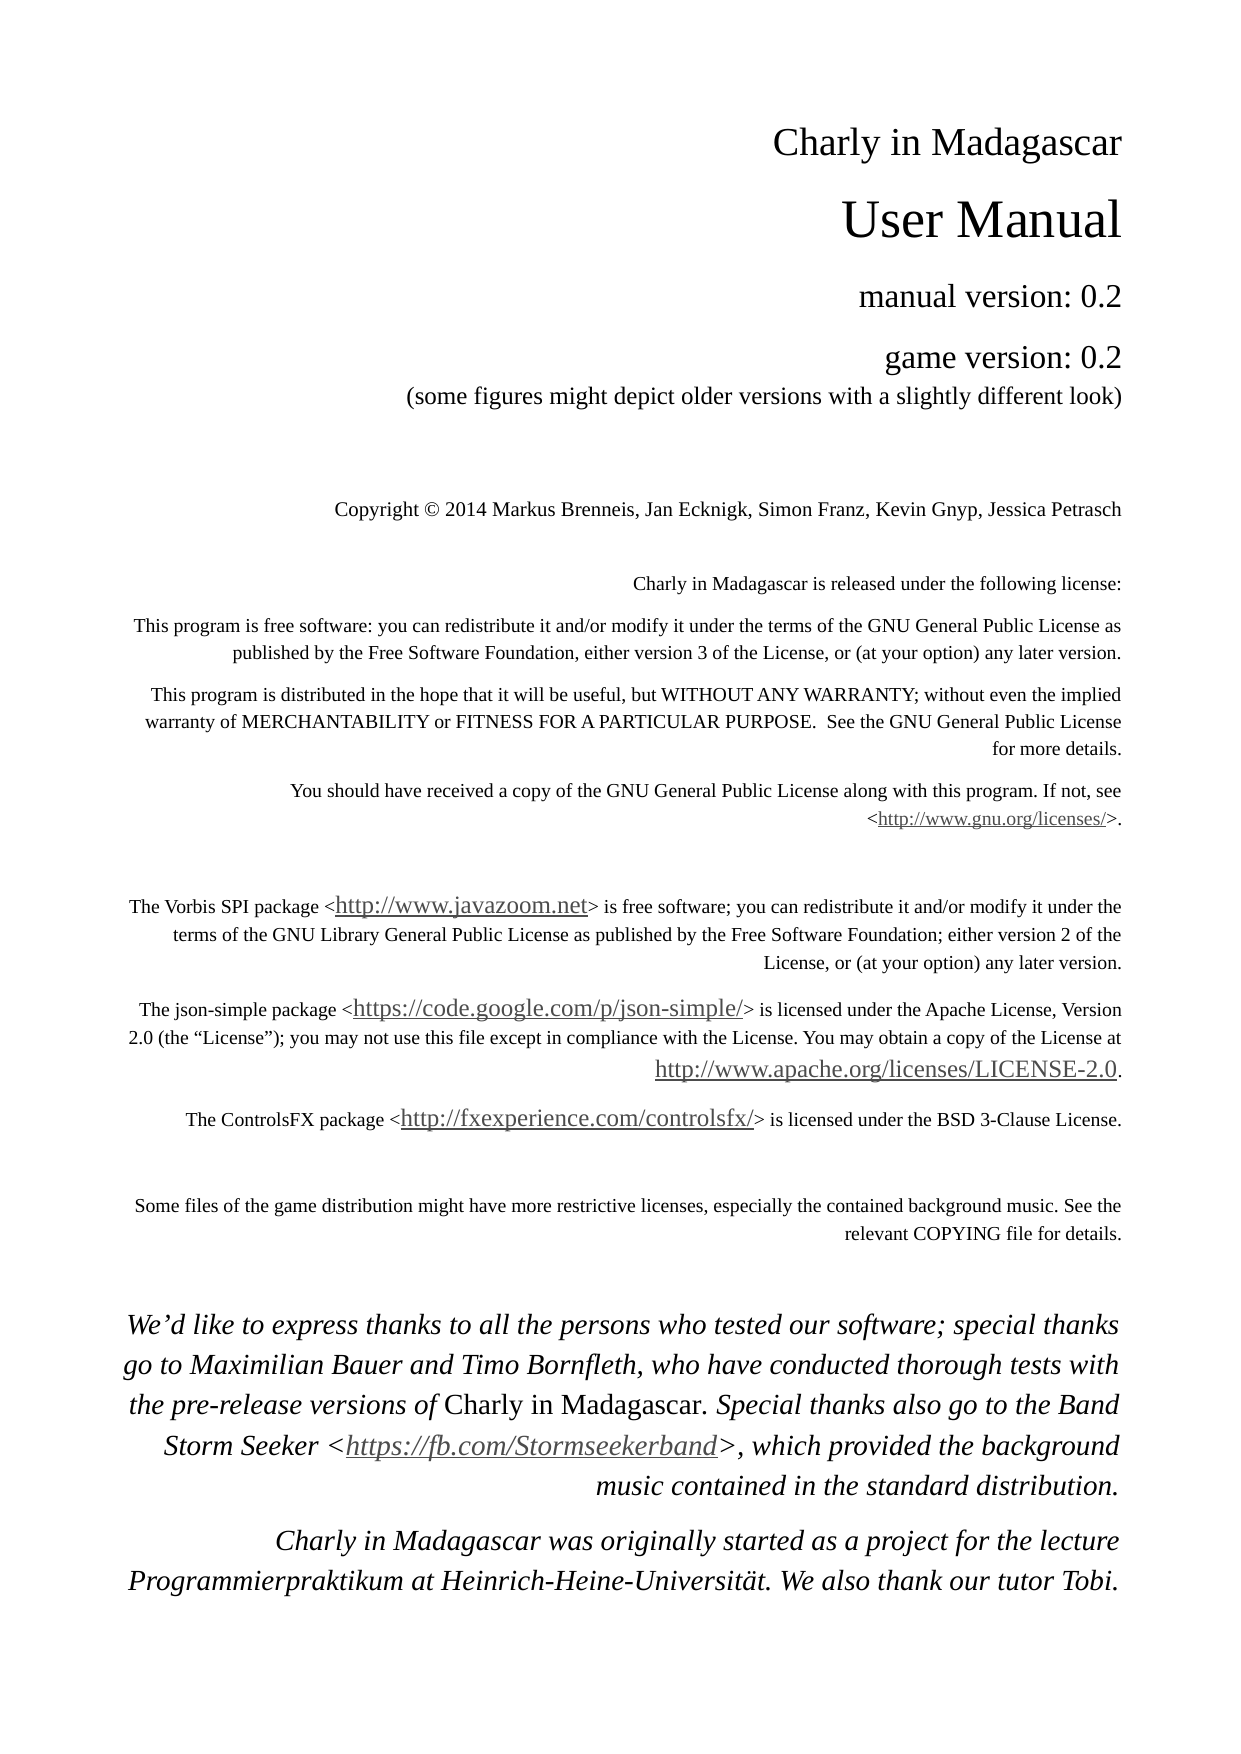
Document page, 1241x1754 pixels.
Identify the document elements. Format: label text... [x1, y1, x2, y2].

text You should have received a copy of the GNU General Public License along with this program. If not, see <http://www.gnu.org/licenses/>. [118, 779, 1122, 829]
text User Manual [118, 187, 1122, 249]
text This program is free software: you can redistribute it and/or modify it under the terms of the GNU General Public License as published by the Free Software Foundation, either version 3 of the License, or (at your option) any later version. [118, 613, 1122, 664]
text The json-simple package <https://code.google.com/p/json-simple/> is licensed under the Apache License, Version 2.0 (the “License”); you may not use this file except in compliance with the License. You may obtain a copy of the License at http://www.apache.org/licenses/LICENSE-2.0. [118, 993, 1122, 1083]
text This program is distributed in the hope that it will be useful, but WITHOUT ANY WARRANTY; without even the implied warranty of MERCHANTABILITY or FITNESS FOR A PARTICULAR PURPOSE. See the GNU General Public License for more details. [118, 683, 1122, 760]
text Charly in Madagascar is released under the following license: [118, 572, 1122, 594]
text We’d like to express thanks to all the persons who tested our software; special thanks go to Maximilian Bauer and Timo Bornfleth, who have conducted thorough tests with the pre-release versions of Charly in Madagascar. Special thanks also go to the Band Storm Seeker <https://fb.com/Stormseekerband>, which provided the background music contained in the standard distribution. [118, 1307, 1122, 1501]
text Copyright © 2014 Markus Brenneis, Jan Ecknigk, Simon Franz, Kevin Gnyp, Jessica Petrasch [118, 496, 1122, 521]
text The ControlsFX package <http://fxexperience.com/controlsfx/> is licensed under the BSD 3-Clause License. [118, 1103, 1122, 1132]
text Charly in Madagascar was originally started as a project for the lecture Programmierpraktikum at Heinrich-Heine-Universität. We also thank our tutor Tobi. [118, 1523, 1122, 1596]
text manual version: 0.2 [118, 277, 1122, 315]
text Some files of the game distribution might have more restrictive licenses, especially the contained background music. See the relevant COPYING file for details. [118, 1194, 1122, 1244]
text The Vorbis SPI package <http://www.javazoom.net> is free software; you can redistribute it and/or modify it under the terms of the GNU Library General Public License as published by the Free Software Foundation; either version 2 of the License, or (at your option) any later version. [118, 890, 1122, 973]
text game version: 0.2 (some figures might depict older versions with a slightly different look) [118, 337, 1122, 410]
text Charly in Madagascar [118, 118, 1122, 164]
